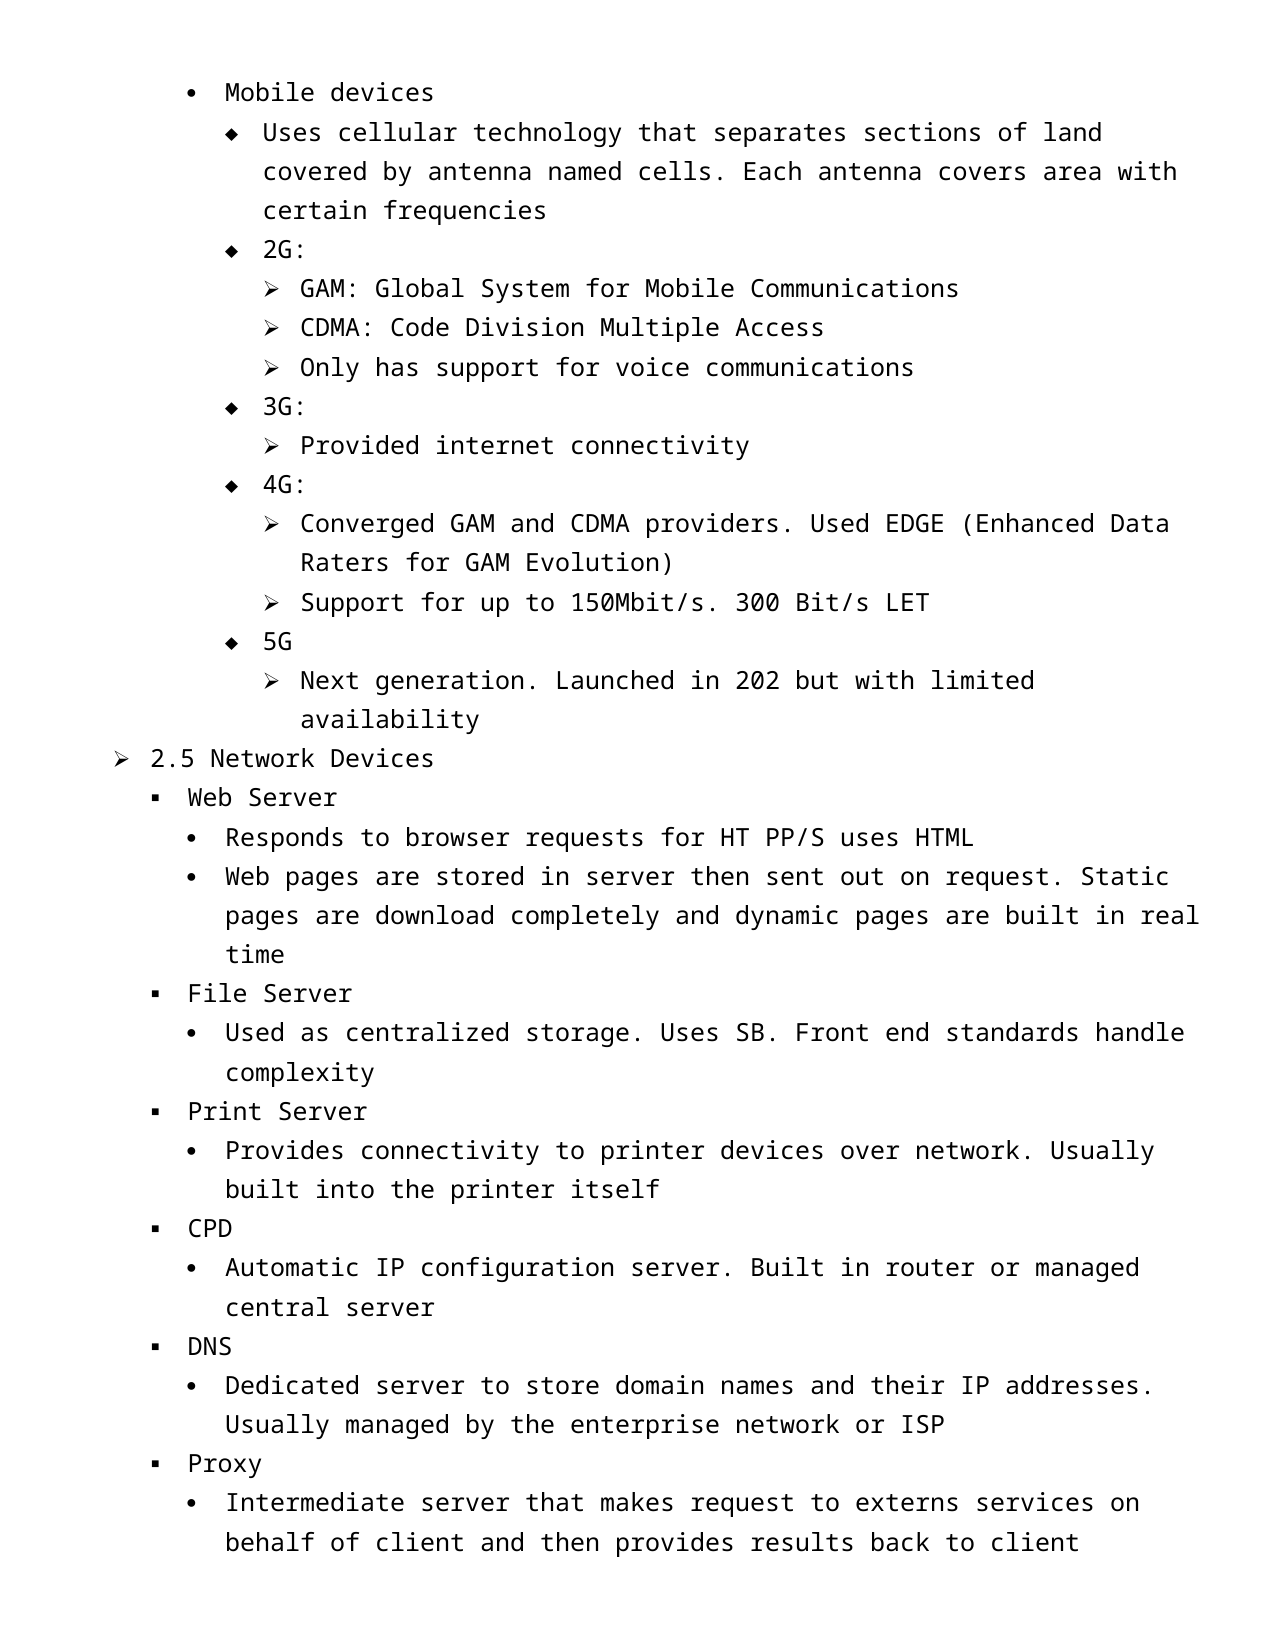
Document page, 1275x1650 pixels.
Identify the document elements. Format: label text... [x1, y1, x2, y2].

list Used as centralized storage. Uses SB. Front end standards handle complexity [187, 1015, 1200, 1088]
list Web Server [150, 780, 1200, 814]
list Uses cellular technology that separates sections of land covered by antenna named cells. Each antenna covers area with certain frequencies [225, 114, 1200, 227]
list Provided internet connectivity [262, 427, 1200, 462]
list CPD [150, 1211, 1200, 1245]
list 2.5 Network Devices [112, 741, 1200, 775]
list Converged GAM and CDMA providers. Used EDGE (Enhanced Data Raters for GAM Evolution) [262, 506, 1200, 579]
list File Server [150, 976, 1200, 1010]
list Mobile devices [187, 75, 1200, 109]
list Print Server [150, 1093, 1200, 1127]
list 4G: [225, 467, 1200, 501]
list DNS [150, 1328, 1200, 1362]
list Dedicated server to store domain names and their IP addresses. Usually managed by the enterprise network or ISP [187, 1367, 1200, 1441]
list Next generation. Launched in 202 but with limited availability [262, 662, 1200, 736]
list GAM: Global System for Mobile Communications [262, 271, 1200, 305]
list CDMA: Code Division Multiple Access [262, 310, 1200, 344]
list Responds to browser requests for HT PP/S uses HTML [187, 819, 1200, 853]
list Proxy [150, 1446, 1200, 1480]
list Only has support for voice communications [262, 349, 1200, 383]
list 3G: [225, 388, 1200, 422]
list Support for up to 150Mbit/s. 300 Bit/s LET [262, 584, 1200, 618]
list Intermediate server that makes request to externs services on behalf of client and then provides results back to client [187, 1485, 1200, 1558]
list Automatic IP configuration server. Built in router or managed central server [187, 1250, 1200, 1323]
list Web pages are stored in server then sent out on request. Static pages are download completely and dynamic pages are built in real time [187, 858, 1200, 971]
list Provides connectivity to printer devices over network. Usually built into the printer itself [187, 1132, 1200, 1206]
list 2G: [225, 232, 1200, 266]
list 5G [225, 623, 1200, 657]
